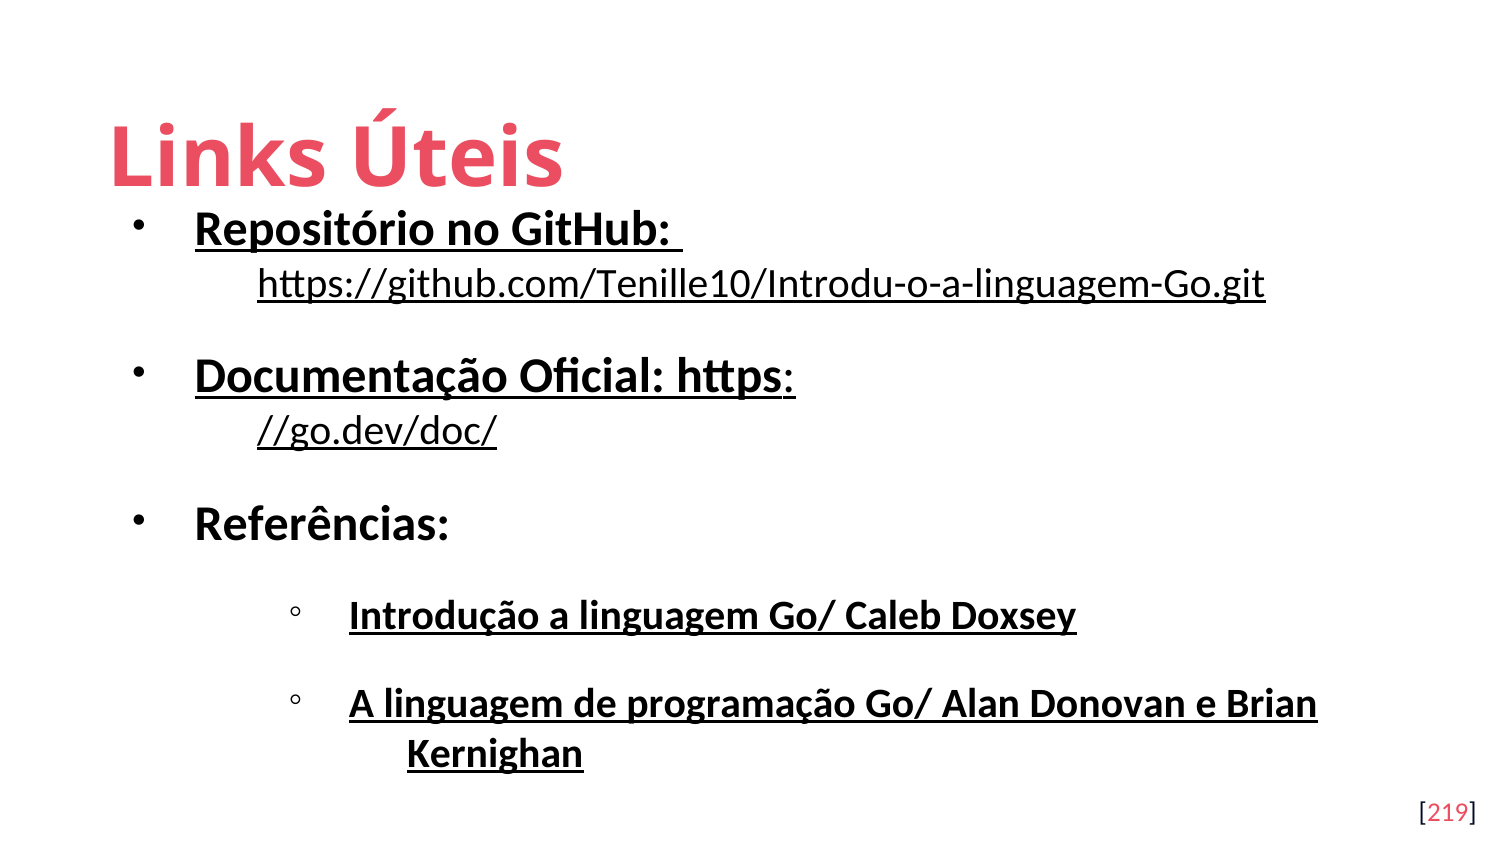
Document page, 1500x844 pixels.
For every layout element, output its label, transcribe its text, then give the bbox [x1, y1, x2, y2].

text_box Links Úteis [92, 73, 1408, 213]
text_box Repositório no GitHub: https://github.com/Tenille10/Introdu-o-a-linguagem-Go.git Documentação Oficial: https: //go.dev/doc/ Referências: Introdução a linguagem Go/ Caleb Doxsey A linguagem de programação Go/ Alan Donovan e Brian Kernighan [92, 213, 1408, 748]
slide_number [219] [1403, 779, 1494, 844]
